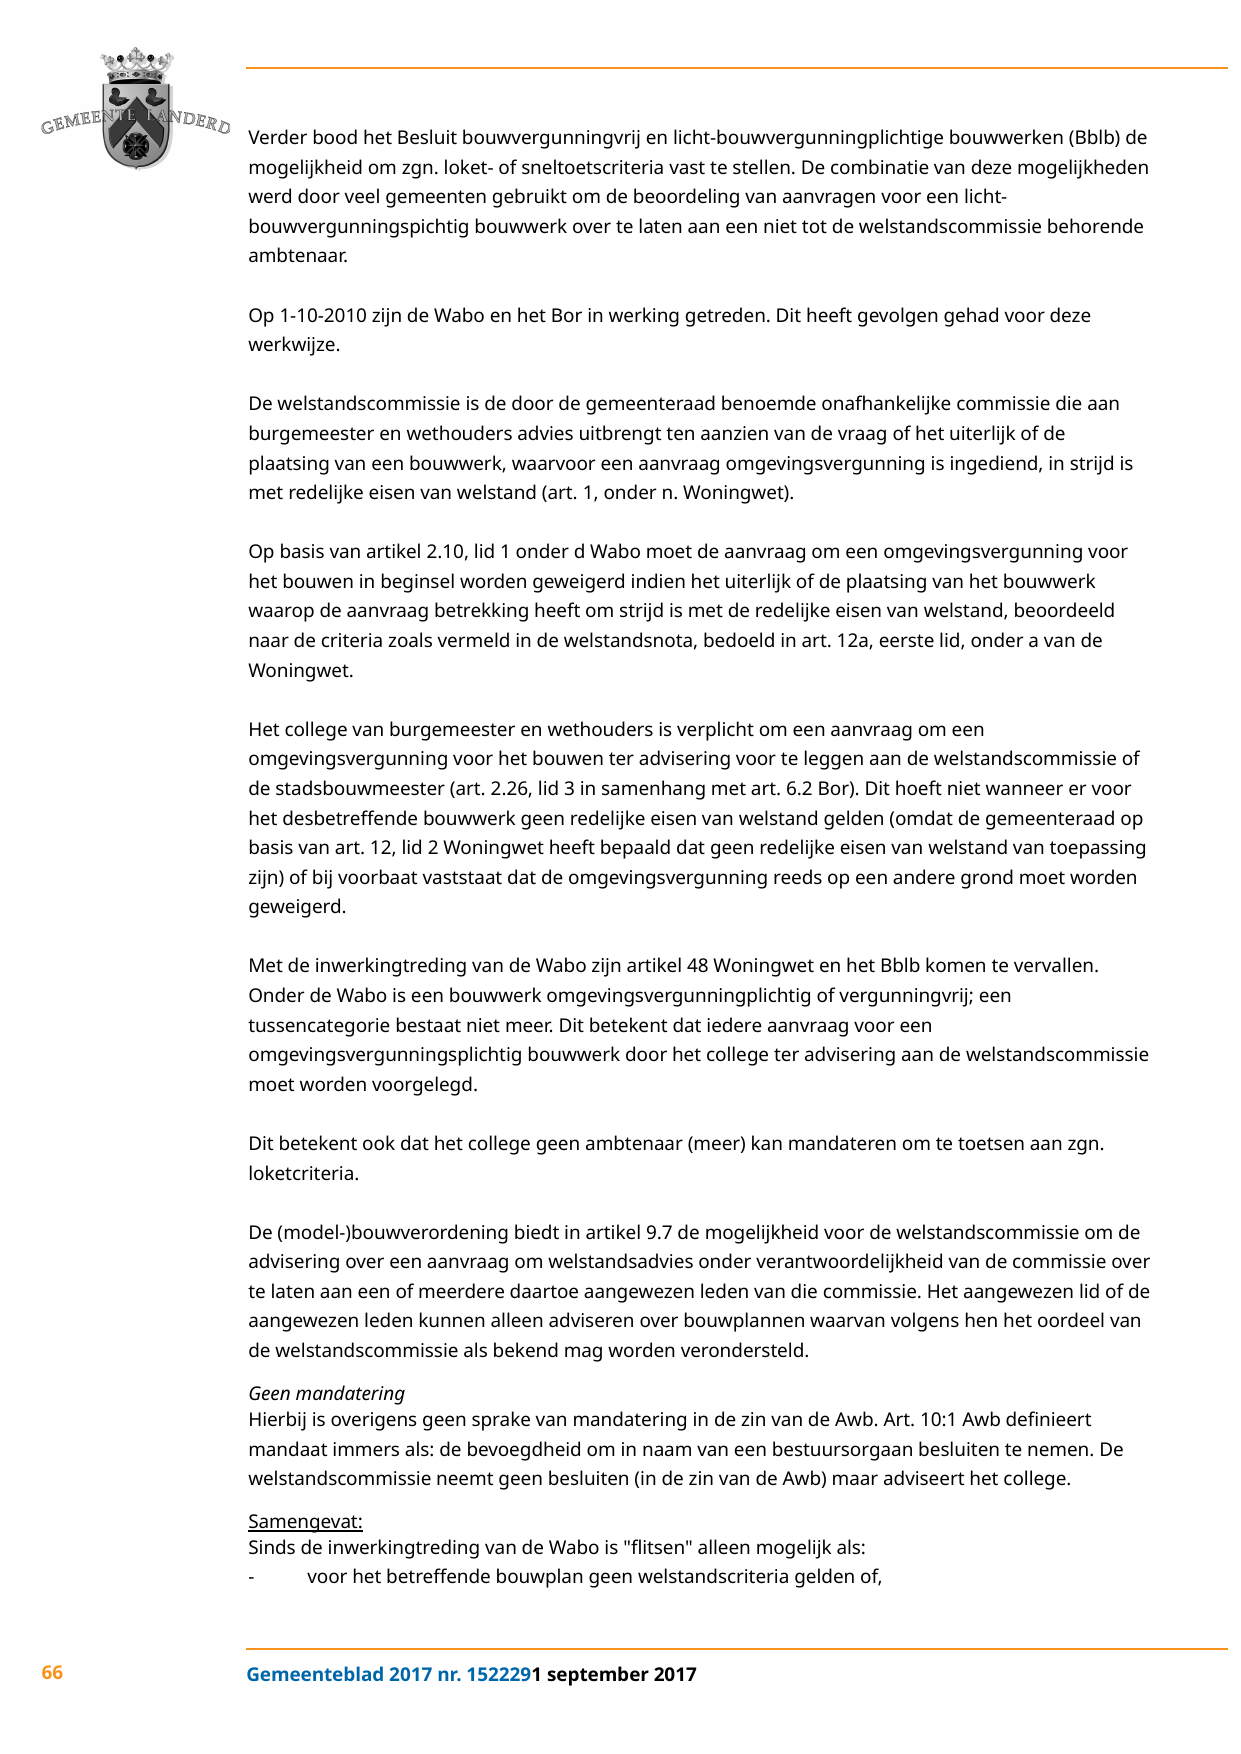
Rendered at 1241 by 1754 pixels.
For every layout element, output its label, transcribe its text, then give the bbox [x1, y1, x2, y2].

text Met de inwerkingtreding van de Wabo zijn artikel 48 Woningwet en het Bblb komen te vervallen. Onder de Wabo is een bouwwerk omgevingsvergunningplichtig of vergunningvrij; een tussencategorie bestaat niet meer. Dit betekent dat iedere aanvraag voor een omgevingsvergunningsplichtig bouwwerk door het college ter advisering aan de welstandscommissie moet worden voorgelegd. [248, 953, 1152, 1097]
text Verder bood het Besluit bouwvergunningvrij en licht-bouwvergunningplichtige bouwwerken (Bblb) de mogelijkheid om zgn. loket- of sneltoetscriteria vast te stellen. De combinatie van deze mogelijkheden werd door veel gemeenten gebruikt om de beoordeling van aanvragen voor een licht- bouwvergunningspichtig bouwwerk over te laten aan een niet tot de welstandscommissie behorende ambtenaar. [248, 124, 1152, 268]
text De (model-)bouwverordening biedt in artikel 9.7 de mogelijkheid voor de welstandscommissie om de advisering over een aanvraag om welstandsadvies onder verantwoordelijkheid van de commissie over te laten aan een of meerdere daartoe aangewezen leden van die commissie. Het aangewezen lid of de aangewezen leden kunnen alleen adviseren over bouwplannen waarvan volgens hen het oordeel van de welstandscommissie als bekend mag worden verondersteld. [248, 1219, 1152, 1363]
text Hierbij is overigens geen sprake van mandatering in de zin van de Awb. Art. 10:1 Awb definieert mandaat immers als: de bevoegdheid om in naam van een bestuursorgaan besluiten te nemen. De welstandscommissie neemt geen besluiten (in de zin van de Awb) maar adviseert het college. [248, 1406, 1152, 1491]
picture [41, 47, 231, 172]
text Op 1-10-2010 zijn de Wabo en het Bor in werking getreden. Dit heeft gevolgen gehad voor deze werkwijze. [248, 302, 1152, 357]
text Sinds de inwerkingtreding van de Wabo is "flitsen" alleen mogelijk als: [248, 1534, 1152, 1560]
text Op basis van artikel 2.10, lid 1 onder d Wabo moet de aanvraag om een omgevingsvergunning voor het bouwen in beginsel worden geweigerd indien het uiterlijk of de plaatsing van het bouwwerk waarop de aanvraag betrekking heeft om strijd is met de redelijke eisen van welstand, beoordeeld naar de criteria zoals vermeld in de welstandsnota, bedoeld in art. 12a, eerste lid, onder a van de Woningwet. [248, 538, 1152, 683]
text Geen mandatering [248, 1380, 1152, 1406]
text Het college van burgemeester en wethouders is verplicht om een aanvraag om een omgevingsvergunning voor het bouwen ter advisering voor te leggen aan de welstandscommissie of de stadsbouwmeester (art. 2.26, lid 3 in samenhang met art. 6.2 Bor). Dit hoeft niet wanneer er voor het desbetreffende bouwwerk geen redelijke eisen van welstand gelden (omdat de gemeenteraad op basis van art. 12, lid 2 Woningwet heeft bepaald dat geen redelijke eisen van welstand van toepassing zijn) of bij voorbaat vaststaat dat de omgevingsvergunning reeds op een andere grond moet worden geweigerd. [248, 716, 1152, 919]
text Dit betekent ook dat het college geen ambtenaar (meer) kan mandateren om te toetsen aan zgn. loketcriteria. [248, 1130, 1152, 1186]
text De welstandscommissie is de door de gemeenteraad benoemde onafhankelijke commissie die aan burgemeester en wethouders advies uitbrengt ten aanzien van de vraag of het uiterlijk of de plaatsing van een bouwwerk, waarvoor een aanvraag omgevingsvergunning is ingediend, in strijd is met redelijke eisen van welstand (art. 1, onder n. Woningwet). [248, 391, 1152, 505]
list voor het betreffende bouwplan geen welstandscriteria gelden of, [248, 1564, 1152, 1589]
text Samengevat: [248, 1508, 1152, 1534]
